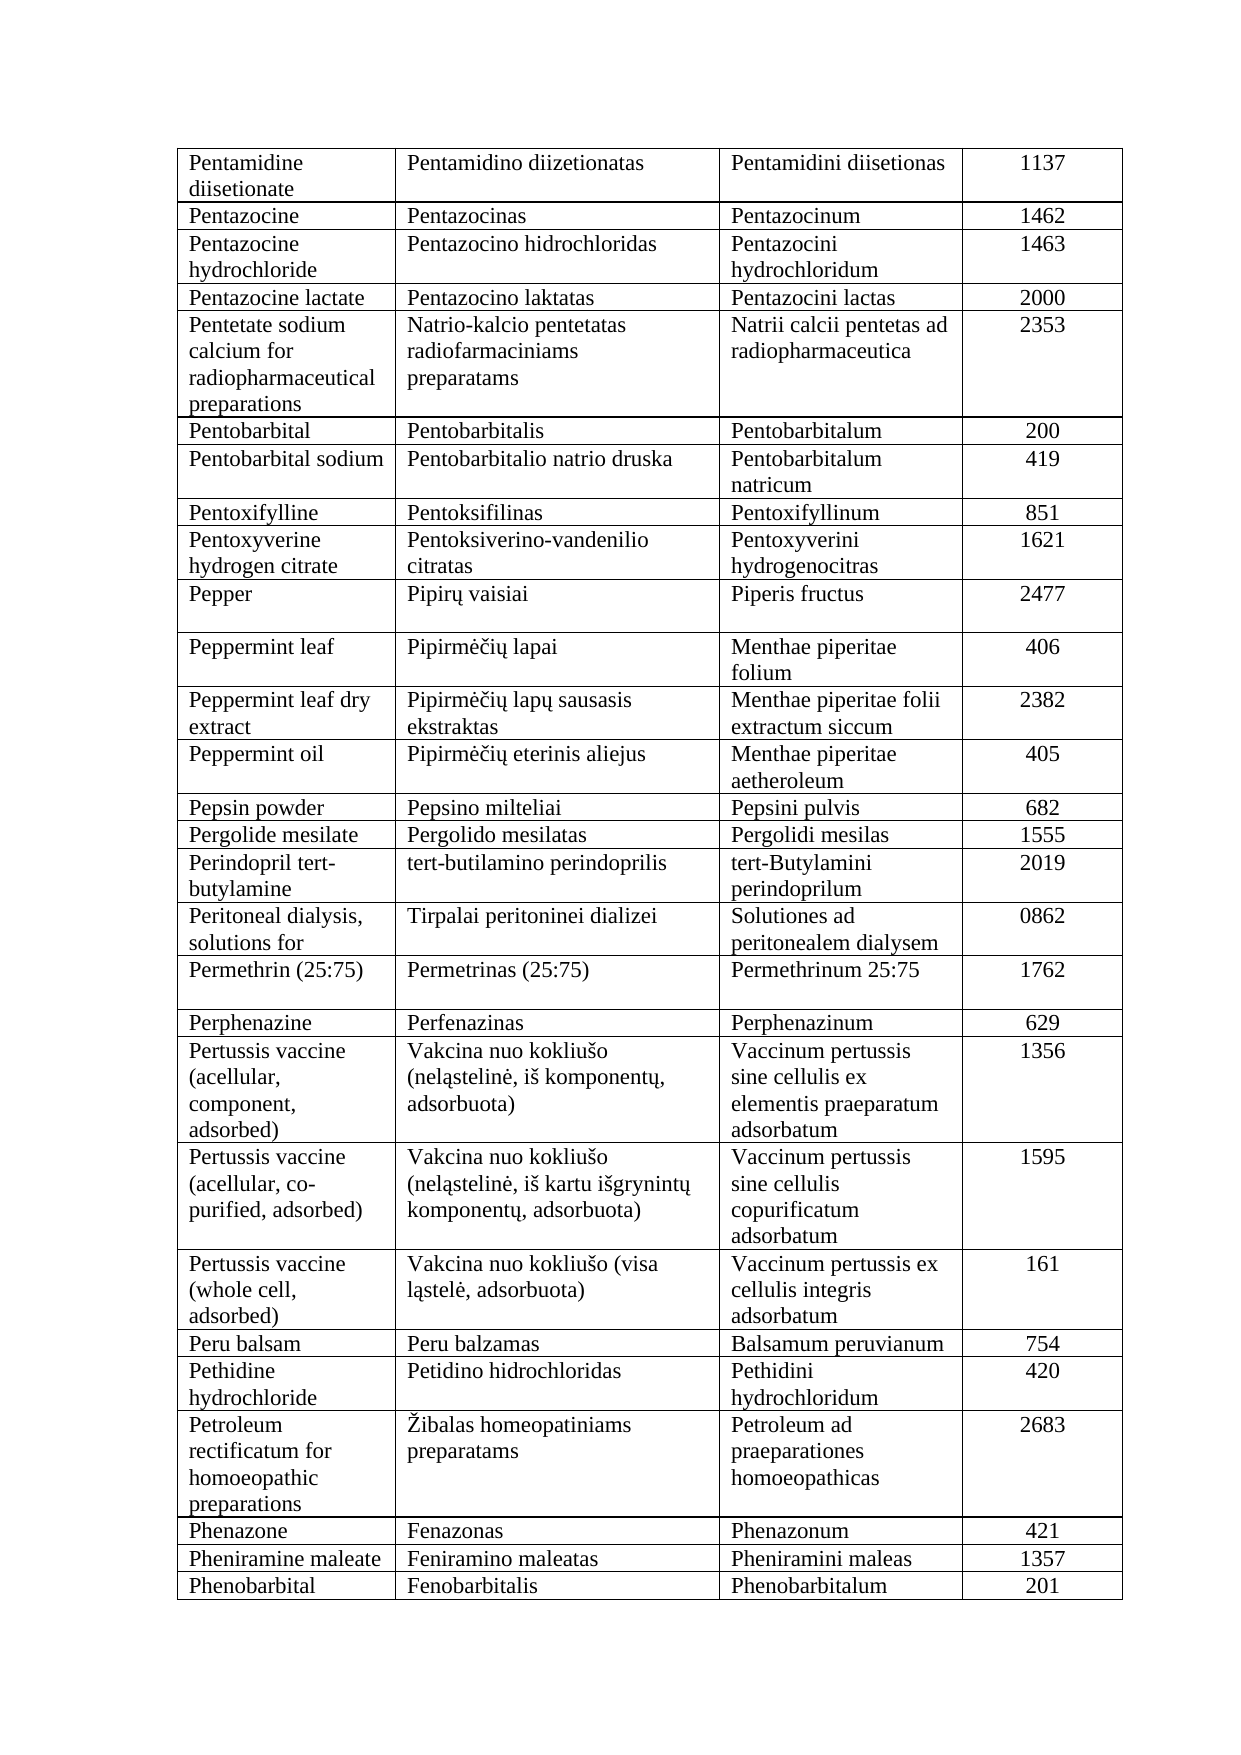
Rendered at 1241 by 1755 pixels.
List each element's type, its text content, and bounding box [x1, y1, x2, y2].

table_cell 405 [963, 740, 1122, 793]
table_cell 629 [963, 1010, 1122, 1036]
table_cell Phenazonum [720, 1518, 962, 1544]
table_cell 851 [963, 499, 1122, 525]
table_cell Pentoxifyllinum [720, 499, 962, 525]
table_cell 2000 [963, 284, 1122, 310]
table_cell Peppermint leaf [178, 633, 395, 686]
table_cell Pentobarbital sodium [178, 445, 395, 497]
table_cell Menthae piperitae folii extractum siccum [720, 687, 962, 739]
table_cell Feniramino maleatas [396, 1545, 719, 1571]
table_cell 1555 [963, 821, 1122, 848]
table_cell Vakcina nuo kokliušo (neląstelinė, iš kartu išgrynintų komponentų, adsorbuota) [396, 1143, 719, 1249]
table_cell Piperis fructus [720, 580, 962, 632]
table_cell Pergolido mesilatas [396, 821, 719, 848]
table_cell Peru balzamas [396, 1330, 719, 1356]
table_cell Vakcina nuo kokliušo (visa ląstelė, adsorbuota) [396, 1250, 719, 1329]
table_cell Petroleum rectificatum for homoeopathic preparations [178, 1411, 395, 1516]
table_cell 420 [963, 1357, 1122, 1410]
table_cell 1356 [963, 1037, 1122, 1142]
table_cell Menthae piperitae folium [720, 633, 962, 686]
table_cell Phenazone [178, 1518, 395, 1544]
table_cell Pentoxifylline [178, 499, 395, 525]
table_cell Peppermint leaf dry extract [178, 687, 395, 739]
table_cell Pentobarbitalio natrio druska [396, 445, 719, 497]
table_cell 754 [963, 1330, 1122, 1356]
table_cell Pentazocini lactas [720, 284, 962, 310]
table_cell Peru balsam [178, 1330, 395, 1356]
table_cell Pipirmėčių eterinis aliejus [396, 740, 719, 793]
table_cell Peritoneal dialysis, solutions for [178, 903, 395, 955]
table_cell Vakcina nuo kokliušo (neląstelinė, iš komponentų, adsorbuota) [396, 1037, 719, 1142]
table_cell Pipirų vaisiai [396, 580, 719, 632]
table_cell 1357 [963, 1545, 1122, 1571]
table_cell Pentoksifilinas [396, 499, 719, 525]
table_cell Peppermint oil [178, 740, 395, 793]
table_cell Vaccinum pertussis ex cellulis integris adsorbatum [720, 1250, 962, 1329]
table_cell 200 [963, 418, 1122, 444]
table_cell Pepsin powder [178, 794, 395, 820]
table_cell Pertussis vaccine (whole cell, adsorbed) [178, 1250, 395, 1329]
table_cell Tirpalai peritoninei dializei [396, 903, 719, 955]
table_cell Pipirmėčių lapų sausasis ekstraktas [396, 687, 719, 739]
table_cell Perphenazinum [720, 1010, 962, 1036]
table_cell 419 [963, 445, 1122, 497]
table_cell Pentoxyverini hydrogenocitras [720, 526, 962, 579]
table_cell 406 [963, 633, 1122, 686]
table_cell Pentoxyverine hydrogen citrate [178, 526, 395, 579]
table_cell Pentazocinum [720, 203, 962, 229]
table_cell tert-Butylamini perindoprilum [720, 849, 962, 902]
table_cell Pethidine hydrochloride [178, 1357, 395, 1410]
table_cell Permetrinas (25:75) [396, 956, 719, 1008]
table_cell Balsamum peruvianum [720, 1330, 962, 1356]
table_cell 1762 [963, 956, 1122, 1008]
table_cell Pergolide mesilate [178, 821, 395, 848]
table_cell Pentamidino diizetionatas [396, 149, 719, 201]
table_cell 201 [963, 1572, 1122, 1599]
table_cell Pentobarbitalum [720, 418, 962, 444]
table_cell Pentazocini hydrochloridum [720, 230, 962, 282]
table_cell 1463 [963, 230, 1122, 282]
table_cell Natrio-kalcio pentetatas radiofarmaciniams preparatams [396, 311, 719, 416]
table_cell 2683 [963, 1411, 1122, 1516]
table_cell 0862 [963, 903, 1122, 955]
table_cell Pipirmėčių lapai [396, 633, 719, 686]
table_cell Pepsino milteliai [396, 794, 719, 820]
table_cell 1137 [963, 149, 1122, 201]
table_cell Fenobarbitalis [396, 1572, 719, 1599]
table_cell 2353 [963, 311, 1122, 416]
table_cell Pentamidine diisetionate [178, 149, 395, 201]
table_cell Pentazocinas [396, 203, 719, 229]
table_cell Pentazocino hidrochloridas [396, 230, 719, 282]
table_cell 1462 [963, 203, 1122, 229]
table_cell Pepsini pulvis [720, 794, 962, 820]
table_cell Phenobarbital [178, 1572, 395, 1599]
table_cell Pentazocino laktatas [396, 284, 719, 310]
table_cell Natrii calcii pentetas ad radiopharmaceutica [720, 311, 962, 416]
table_cell 2382 [963, 687, 1122, 739]
table_cell Vaccinum pertussis sine cellulis copurificatum adsorbatum [720, 1143, 962, 1249]
table_cell Perphenazine [178, 1010, 395, 1036]
table_cell Petroleum ad praeparationes homoeopathicas [720, 1411, 962, 1516]
table_cell Pentobarbitalum natricum [720, 445, 962, 497]
table_cell Pheniramine maleate [178, 1545, 395, 1571]
table_cell Pertussis vaccine (acellular, co-purified, adsorbed) [178, 1143, 395, 1249]
table_cell 2019 [963, 849, 1122, 902]
table_cell 2477 [963, 580, 1122, 632]
table_cell Pergolidi mesilas [720, 821, 962, 848]
table_cell 682 [963, 794, 1122, 820]
table_cell Pepper [178, 580, 395, 632]
table_cell Pentazocine hydrochloride [178, 230, 395, 282]
table_cell 1621 [963, 526, 1122, 579]
table_cell Pentoksiverino-vandenilio citratas [396, 526, 719, 579]
table_cell Solutiones ad peritonealem dialysem [720, 903, 962, 955]
table_cell Pentobarbital [178, 418, 395, 444]
table_cell Pentetate sodium calcium for radiopharmaceutical preparations [178, 311, 395, 416]
table_cell Perindopril tert-butylamine [178, 849, 395, 902]
table_cell Pentazocine [178, 203, 395, 229]
table_cell Pentobarbitalis [396, 418, 719, 444]
table_cell Vaccinum pertussis sine cellulis ex elementis praeparatum adsorbatum [720, 1037, 962, 1142]
table_cell Fenazonas [396, 1518, 719, 1544]
table_cell tert-butilamino perindoprilis [396, 849, 719, 902]
table_cell Permethrin (25:75) [178, 956, 395, 1008]
table_cell Žibalas homeopatiniams preparatams [396, 1411, 719, 1516]
table_cell Pertussis vaccine (acellular, component, adsorbed) [178, 1037, 395, 1142]
table_cell 161 [963, 1250, 1122, 1329]
table_cell Pentazocine lactate [178, 284, 395, 310]
table_cell Permethrinum 25:75 [720, 956, 962, 1008]
table_cell Menthae piperitae aetheroleum [720, 740, 962, 793]
table_cell Pethidini hydrochloridum [720, 1357, 962, 1410]
table_cell 421 [963, 1518, 1122, 1544]
table_cell Perfenazinas [396, 1010, 719, 1036]
table_cell Phenobarbitalum [720, 1572, 962, 1599]
table_cell 1595 [963, 1143, 1122, 1249]
table_cell Pentamidini diisetionas [720, 149, 962, 201]
table_cell Petidino hidrochloridas [396, 1357, 719, 1410]
table_cell Pheniramini maleas [720, 1545, 962, 1571]
